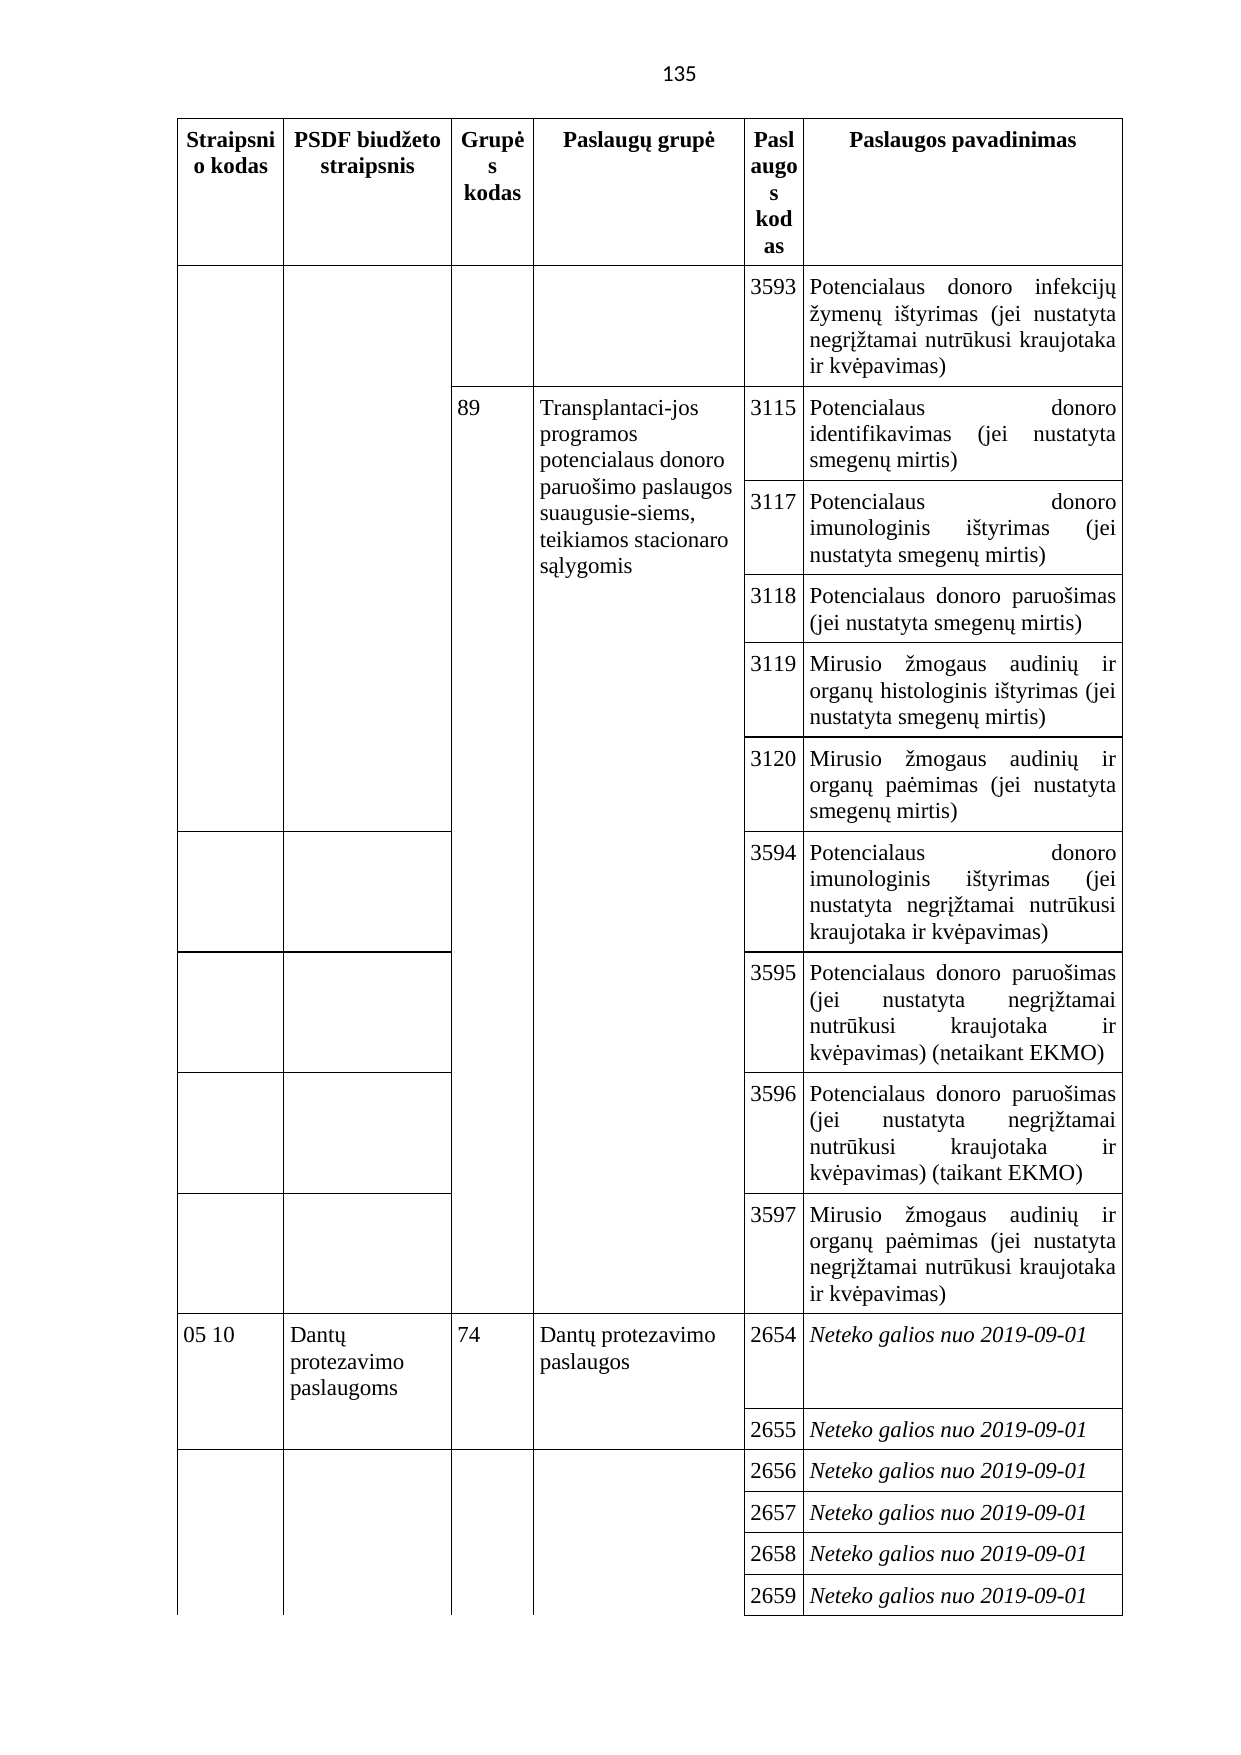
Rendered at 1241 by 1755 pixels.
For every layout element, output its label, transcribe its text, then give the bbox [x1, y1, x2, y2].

table_cell 2658 [745, 1533, 803, 1574]
table_cell 3594 [745, 832, 803, 951]
table_cell [178, 953, 283, 1072]
table_cell Potencialaus donoro identifikavimas (jei nustatyta smegenų mirtis) [804, 387, 1122, 480]
table_cell Potencialaus donoro paruošimas (jei nustatyta smegenų mirtis) [804, 575, 1122, 642]
table_cell Neteko galios nuo 2019-09-01 [804, 1575, 1122, 1615]
table_cell [452, 1408, 533, 1449]
table_cell Potencialaus donoro paruošimas (jei nustatyta negrįžtamai nutrūkusi kraujotaka ir kvėpavimas) (taikant EKMO) [804, 1073, 1122, 1193]
table_header PSDF biudžeto straipsnis [284, 119, 451, 265]
table_cell 3597 [745, 1194, 803, 1313]
table_cell 2654 [745, 1314, 803, 1407]
table_header Straipsnio kodas [178, 119, 283, 265]
table_cell 2656 [745, 1450, 803, 1491]
table_cell [284, 953, 451, 1072]
table_cell [178, 1574, 283, 1615]
table_cell 05 10 [178, 1314, 283, 1407]
table_cell [284, 1532, 451, 1574]
table_cell [178, 1073, 283, 1193]
table_cell Transplantaci-jos programos potencialaus donoro paruošimo paslaugos suaugusie-siems, teikiamos stacionaro sąlygomis [534, 387, 744, 1313]
table_cell [178, 1408, 283, 1449]
table_cell [284, 266, 451, 831]
table_cell Neteko galios nuo 2019-09-01 [804, 1450, 1122, 1491]
table_cell 3115 [745, 387, 803, 480]
table_cell 3593 [745, 266, 803, 386]
table_cell [534, 1491, 744, 1532]
table_cell [284, 832, 451, 951]
table_cell [178, 266, 283, 831]
table_cell Neteko galios nuo 2019-09-01 [804, 1533, 1122, 1574]
table_cell [284, 1450, 451, 1491]
table_cell Potencialaus donoro imunologinis ištyrimas (jei nustatyta negrįžtamai nutrūkusi kraujotaka ir kvėpavimas) [804, 832, 1122, 951]
table_cell [284, 1574, 451, 1615]
table_header Paslaugų grupė [534, 119, 744, 265]
table_cell 74 [452, 1314, 533, 1407]
table_cell Neteko galios nuo 2019-09-01 [804, 1409, 1122, 1449]
table_cell 89 [452, 387, 533, 1313]
table_cell [534, 1532, 744, 1574]
table_cell 3120 [745, 738, 803, 831]
table_header Paslaugos kodas [745, 119, 803, 265]
table_cell [452, 1491, 533, 1532]
table_cell 2655 [745, 1409, 803, 1449]
table_cell [284, 1194, 451, 1313]
table_header Paslaugos pavadinimas [804, 119, 1122, 265]
table_cell Potencialaus donoro paruošimas (jei nustatyta negrįžtamai nutrūkusi kraujotaka ir kvėpavimas) (netaikant EKMO) [804, 953, 1122, 1072]
table_cell Mirusio žmogaus audinių ir organų paėmimas (jei nustatyta negrįžtamai nutrūkusi kraujotaka ir kvėpavimas) [804, 1194, 1122, 1313]
table_cell [178, 1194, 283, 1313]
table_cell 3119 [745, 643, 803, 736]
table_cell 2659 [745, 1575, 803, 1615]
table_cell 2657 [745, 1492, 803, 1532]
table_cell 3596 [745, 1073, 803, 1193]
table_cell [178, 832, 283, 951]
table_cell 3595 [745, 953, 803, 1072]
table_cell [452, 1450, 533, 1491]
table_cell [178, 1450, 283, 1491]
table_cell [452, 1532, 533, 1574]
table_cell [178, 1491, 283, 1532]
table_cell Mirusio žmogaus audinių ir organų histologinis ištyrimas (jei nustatyta smegenų mirtis) [804, 643, 1122, 736]
table_cell 3117 [745, 481, 803, 574]
table_cell Potencialaus donoro infekcijų žymenų ištyrimas (jei nustatyta negrįžtamai nutrūkusi kraujotaka ir kvėpavimas) [804, 266, 1122, 386]
table_cell [534, 1450, 744, 1491]
table_cell Neteko galios nuo 2019-09-01 [804, 1314, 1122, 1407]
table_cell [284, 1073, 451, 1193]
table_cell 3118 [745, 575, 803, 642]
table_cell [534, 266, 744, 386]
table_cell [178, 1532, 283, 1574]
table_cell [452, 1574, 533, 1615]
table_cell Neteko galios nuo 2019-09-01 [804, 1492, 1122, 1532]
table_cell Potencialaus donoro imunologinis ištyrimas (jei nustatyta smegenų mirtis) [804, 481, 1122, 574]
table_cell Dantų protezavimo paslaugoms [284, 1314, 451, 1407]
table_header Grupės kodas [452, 119, 533, 265]
table_cell Mirusio žmogaus audinių ir organų paėmimas (jei nustatyta smegenų mirtis) [804, 738, 1122, 831]
table_cell [534, 1408, 744, 1449]
table_cell [452, 266, 533, 386]
table_cell [284, 1491, 451, 1532]
table_cell [534, 1574, 744, 1615]
table_cell Dantų protezavimo paslaugos [534, 1314, 744, 1407]
table_cell [284, 1408, 451, 1449]
